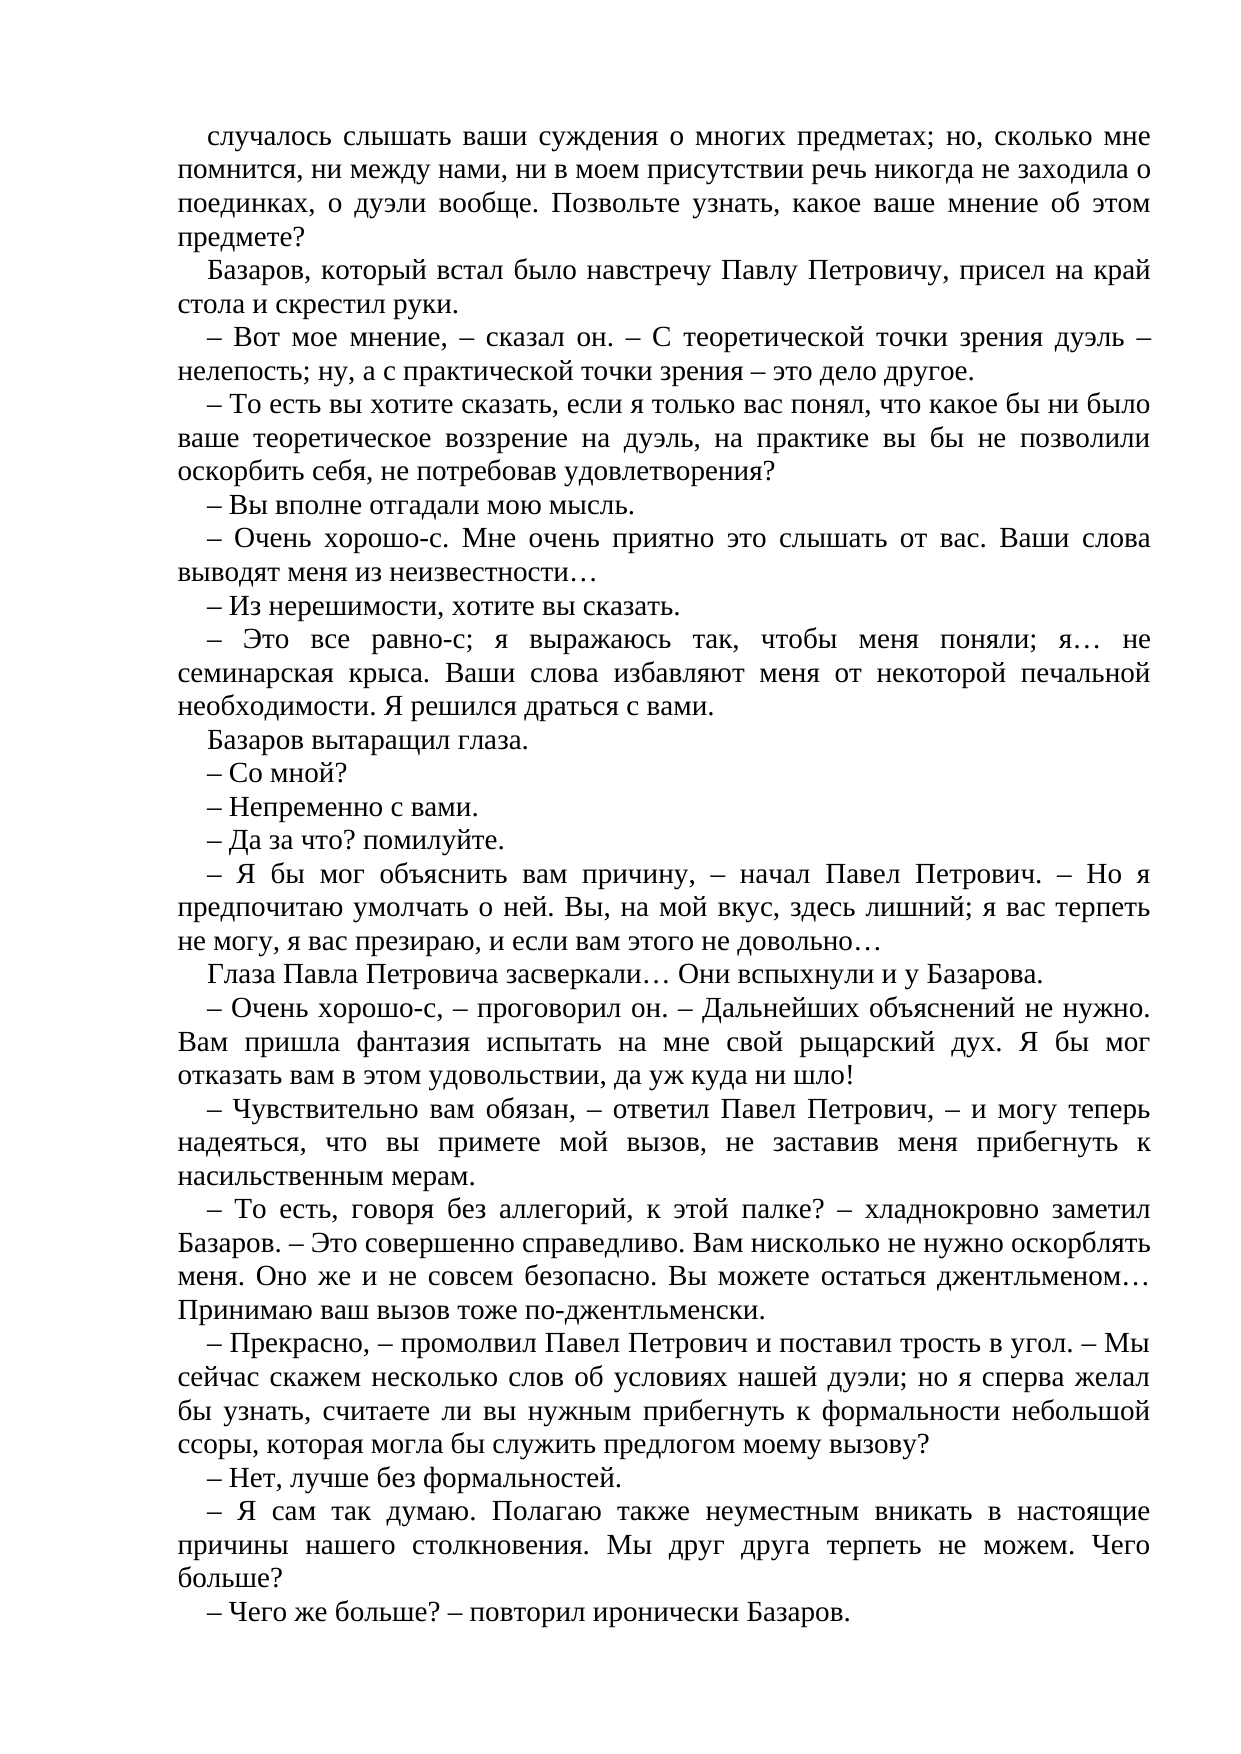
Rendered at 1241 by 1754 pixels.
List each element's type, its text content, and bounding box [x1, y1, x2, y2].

text – Я сам так думаю. Полагаю также неуместным вникать в настоящие причины нашего столкновения. Мы друг друга терпеть не можем. Чего больше? [177, 1493, 1152, 1594]
text – Очень хорошо-с, – проговорил он. – Дальнейших объяснений не нужно. Вам пришла фантазия испытать на мне свой рыцарский дух. Я бы мог отказать вам в этом удовольствии, да уж куда ни шло! [177, 990, 1152, 1091]
text – Да за что? помилуйте. [177, 822, 1152, 856]
text – Чувствительно вам обязан, – ответил Павел Петрович, – и могу теперь надеяться, что вы примете мой вызов, не заставив меня прибегнуть к насильственным мерам. [177, 1091, 1152, 1191]
text – Вот мое мнение, – сказал он. – С теоретической точки зрения дуэль – нелепость; ну, а с практической точки зрения – это дело другое. [177, 319, 1152, 386]
text – Очень хорошо-с. Мне очень приятно это слышать от вас. Ваши слова выводят меня из неизвестности… [177, 521, 1152, 588]
text случалось слышать ваши суждения о многих предметах; но, сколько мне помнится, ни между нами, ни в моем присутствии речь никогда не заходила о поединках, о дуэли вообще. Позвольте узнать, какое ваше мнение об этом предмете? [177, 118, 1152, 252]
text Базаров, который встал было навстречу Павлу Петровичу, присел на край стола и скрестил руки. [177, 252, 1152, 319]
text Базаров вытаращил глаза. [177, 722, 1152, 755]
text – Из нерешимости, хотите вы сказать. [177, 588, 1152, 621]
text Глаза Павла Петровича засверкали… Они вспыхнули и у Базарова. [177, 957, 1152, 990]
text – Непременно с вами. [177, 789, 1152, 822]
text – То есть, говоря без аллегорий, к этой палке? – хладнокровно заметил Базаров. – Это совершенно справедливо. Вам нисколько не нужно оскорблять меня. Оно же и не совсем безопасно. Вы можете остаться джентльменом… Принимаю ваш вызов тоже по-джентльменски. [177, 1191, 1152, 1326]
text – Я бы мог объяснить вам причину, – начал Павел Петрович. – Но я предпочитаю умолчать о ней. Вы, на мой вкус, здесь лишний; я вас терпеть не могу, я вас презираю, и если вам этого не довольно… [177, 856, 1152, 957]
text – Вы вполне отгадали мою мысль. [177, 487, 1152, 521]
text – Нет, лучше без формальностей. [177, 1460, 1152, 1493]
text – Прекрасно, – промолвил Павел Петрович и поставил трость в угол. – Мы сейчас скажем несколько слов об условиях нашей дуэли; но я сперва желал бы узнать, считаете ли вы нужным прибегнуть к формальности небольшой ссоры, которая могла бы служить предлогом моему вызову? [177, 1326, 1152, 1460]
text – Со мной? [177, 755, 1152, 789]
text – Чего же больше? – повторил иронически Базаров. [177, 1594, 1152, 1627]
text – Это все равно-с; я выражаюсь так, чтобы меня поняли; я… не семинарская крыса. Ваши слова избавляют меня от некоторой печальной необходимости. Я решился драться с вами. [177, 621, 1152, 722]
text – То есть вы хотите сказать, если я только вас понял, что какое бы ни было ваше теоретическое воззрение на дуэль, на практике вы бы не позволили оскорбить себя, не потребовав удовлетворения? [177, 386, 1152, 487]
